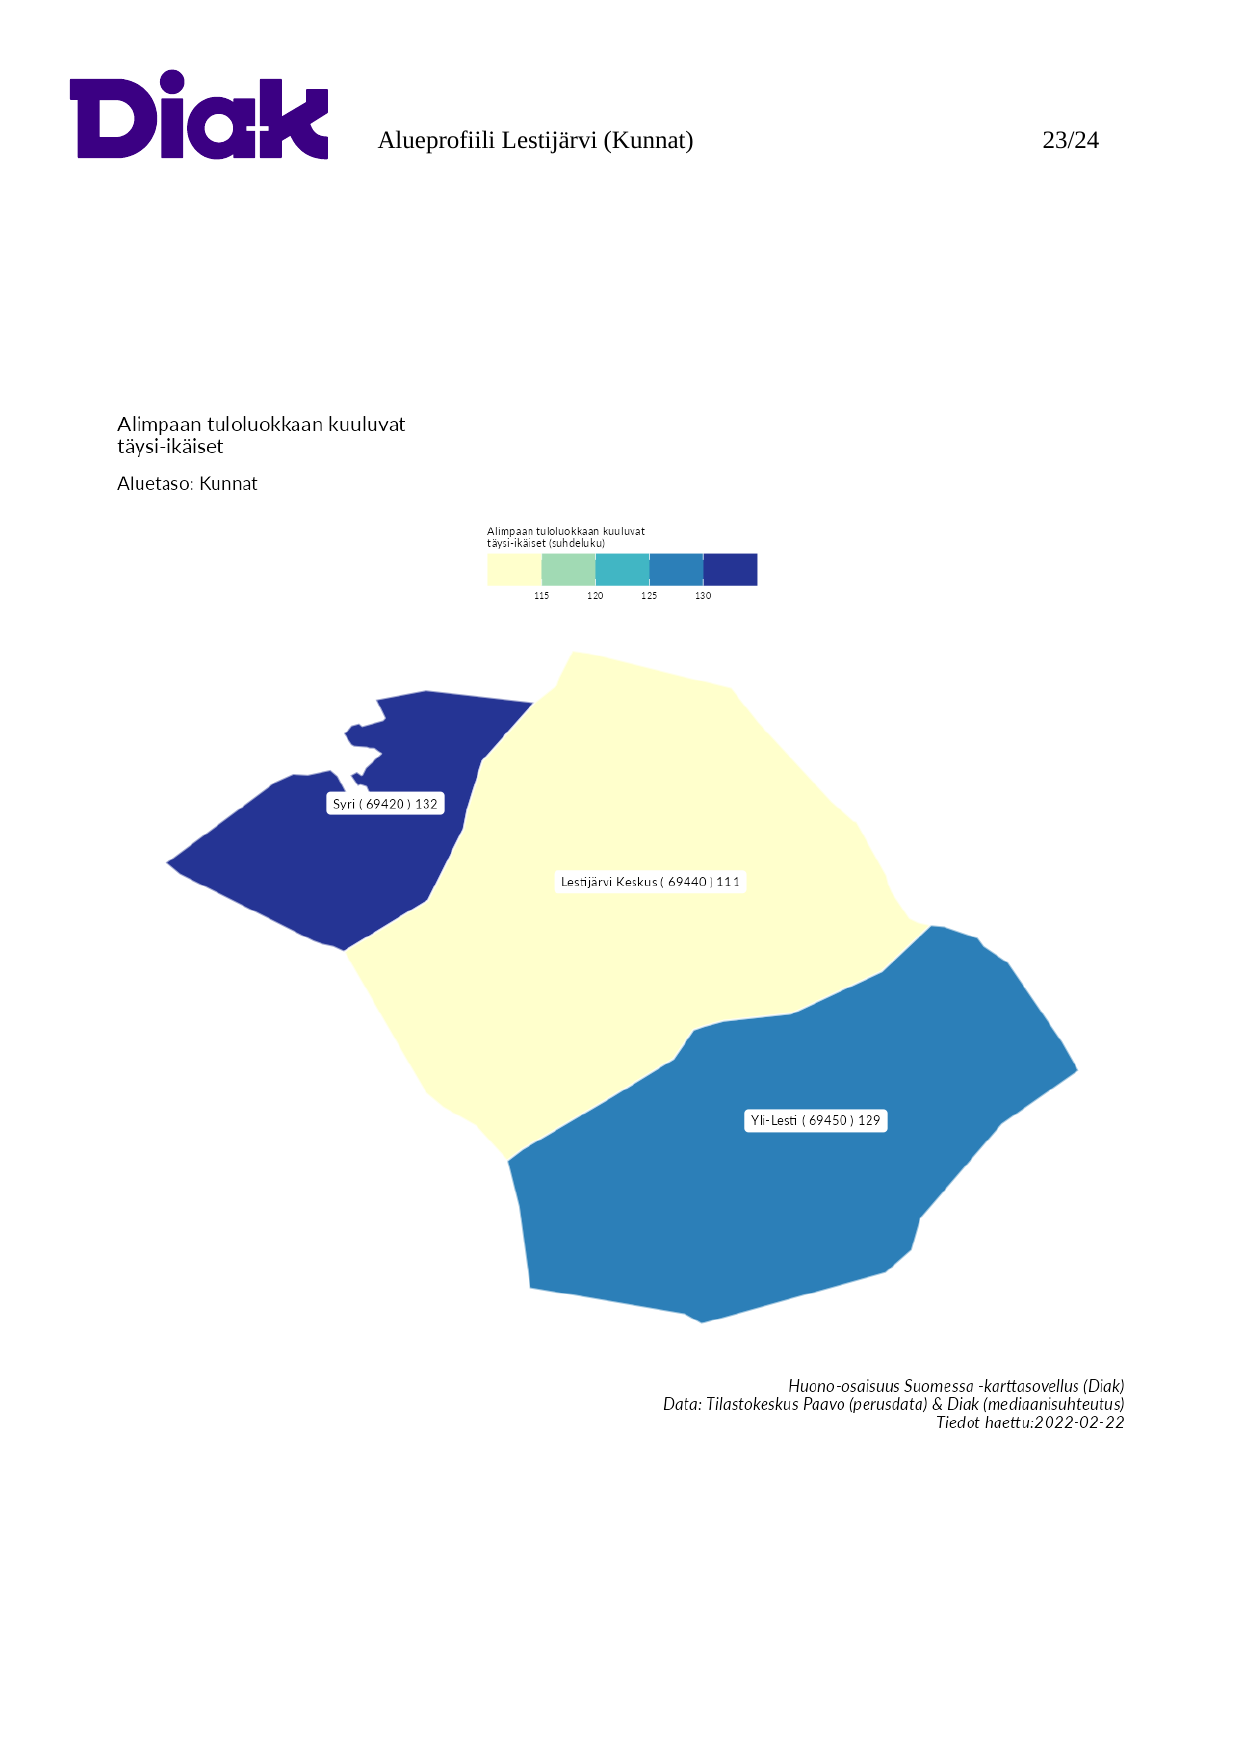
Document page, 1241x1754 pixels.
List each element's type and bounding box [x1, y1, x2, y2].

picture [61, 196, 1179, 1651]
